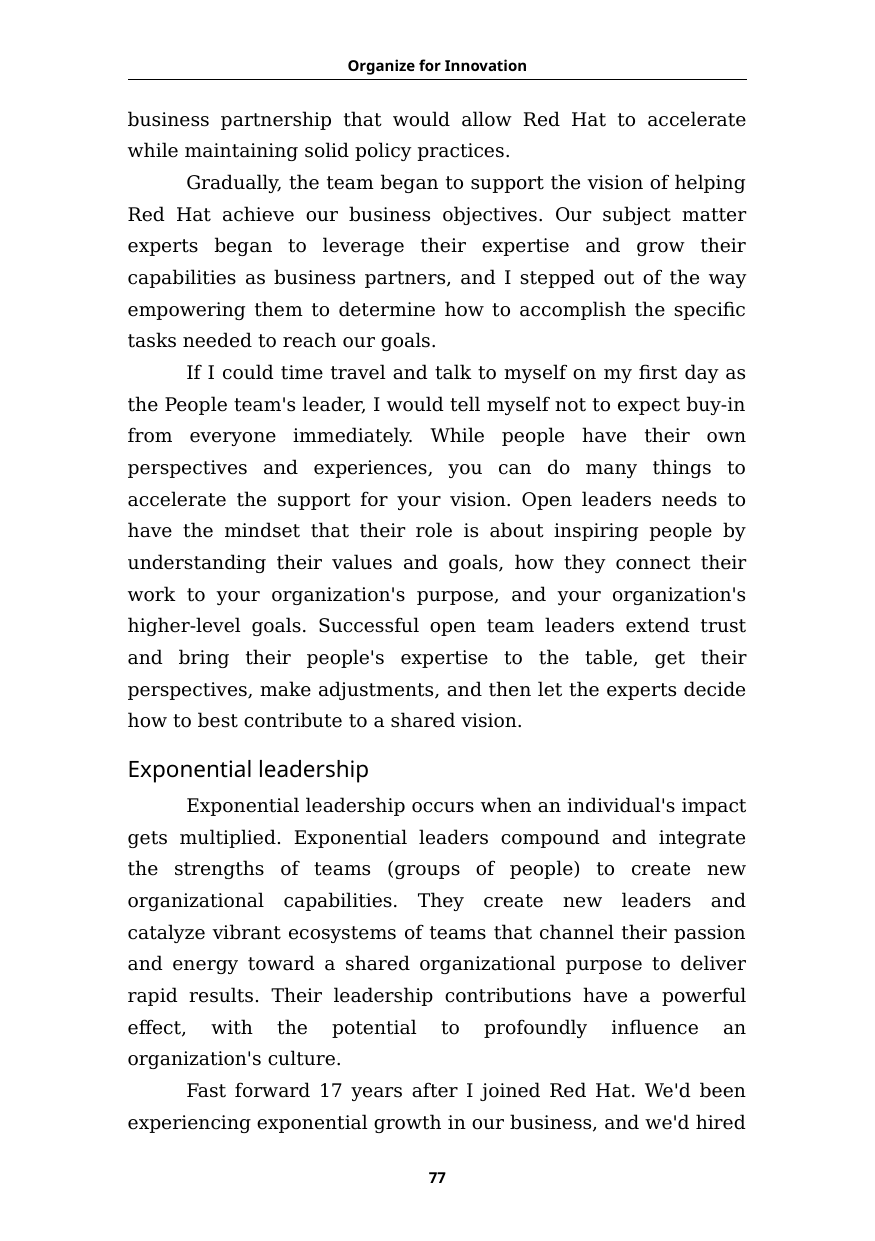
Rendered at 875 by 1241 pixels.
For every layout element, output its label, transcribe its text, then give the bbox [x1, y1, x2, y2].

text Gradually, the team began to support the vision of helping Red Hat achieve our business objectives. Our subject matter experts began to leverage their expertise and grow their capabilities as business partners, and I stepped out of the way empowering them to determine how to accomplish the specific tasks needed to reach our goals. [127, 172, 747, 352]
text Fast forward 17 years after I joined Red Hat. We'd been experiencing exponential growth in our business, and we'd hired [127, 1080, 747, 1133]
text Exponential leadership occurs when an individual's impact gets multiplied. Exponential leaders compound and integrate the strengths of teams (groups of people) to create new organizational capabilities. They create new leaders and catalyze vibrant ecosystems of teams that channel their passion and energy toward a shared organizational purpose to deliver rapid results. Their leadership contributions have a powerful effect, with the potential to profoundly influence an organization's culture. [127, 795, 747, 1070]
text business partnership that would allow Red Hat to accelerate while maintaining solid policy practices. [127, 109, 747, 162]
text If I could time travel and talk to myself on my first day as the People team's leader, I would tell myself not to expect buy-in from everyone immediately. While people have their own perspectives and experiences, you can do many things to accelerate the support for your vision. Open leaders needs to have the mindset that their role is about inspiring people by understanding their values and goals, how they connect their work to your organization's purpose, and your organization's higher-level goals. Successful open team leaders extend trust and bring their people's expertise to the table, get their perspectives, make adjustments, and then let the experts decide how to best contribute to a shared vision. [127, 362, 747, 732]
subtitle Exponential leadership [127, 757, 747, 783]
